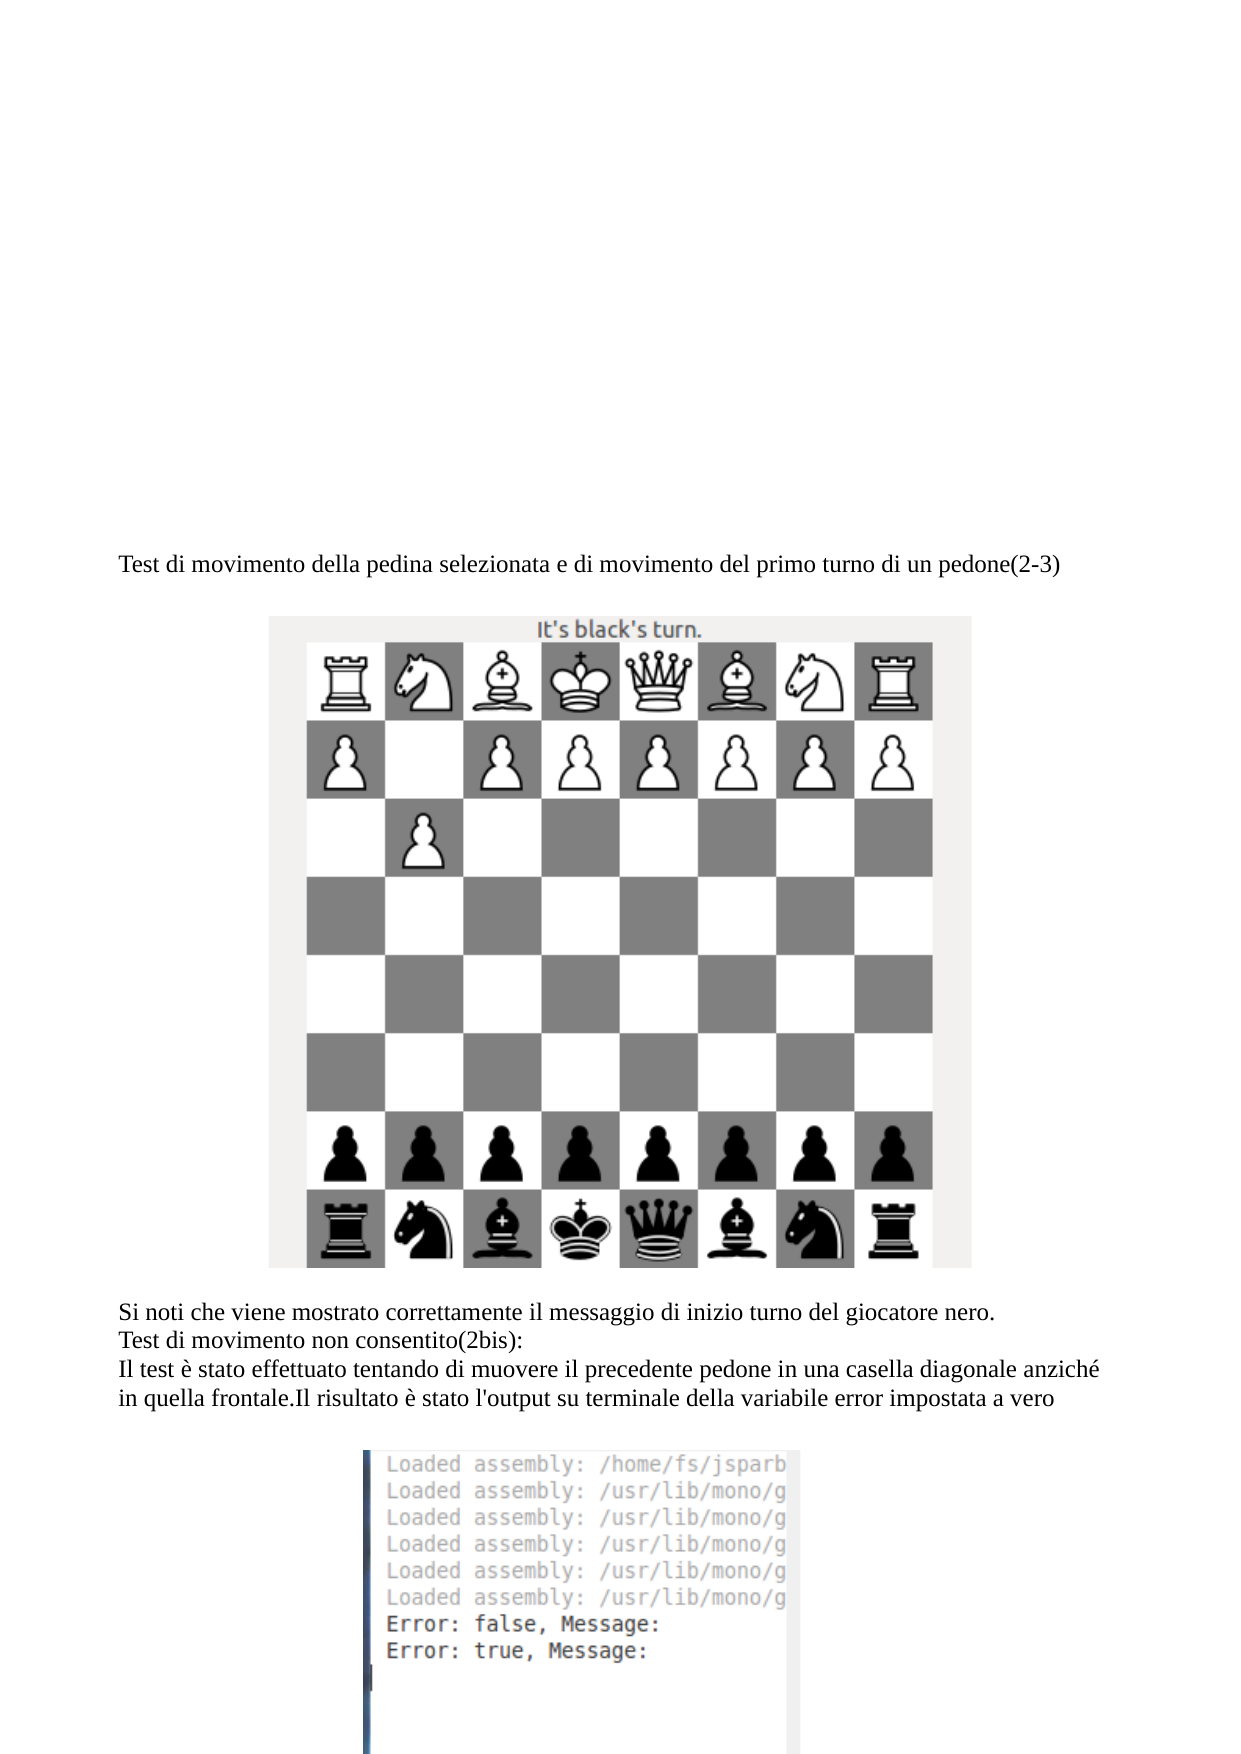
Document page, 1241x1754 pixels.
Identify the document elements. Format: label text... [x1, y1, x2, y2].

text Test di movimento della pedina selezionata e di movimento del primo turno di un pedone(2-3) [118, 549, 1122, 578]
text Si noti che viene mostrato correttamente il messaggio di inizio turno del giocatore nero. [118, 1297, 1122, 1326]
picture [268, 616, 972, 1268]
text Test di movimento non consentito(2bis): [118, 1326, 1122, 1354]
text Il test è stato effettuato tentando di muovere il precedente pedone in una casella diagonale anziché in quella frontale.Il risultato è stato l'output su terminale della variabile error impostata a vero [118, 1354, 1122, 1412]
picture [363, 1450, 801, 1754]
